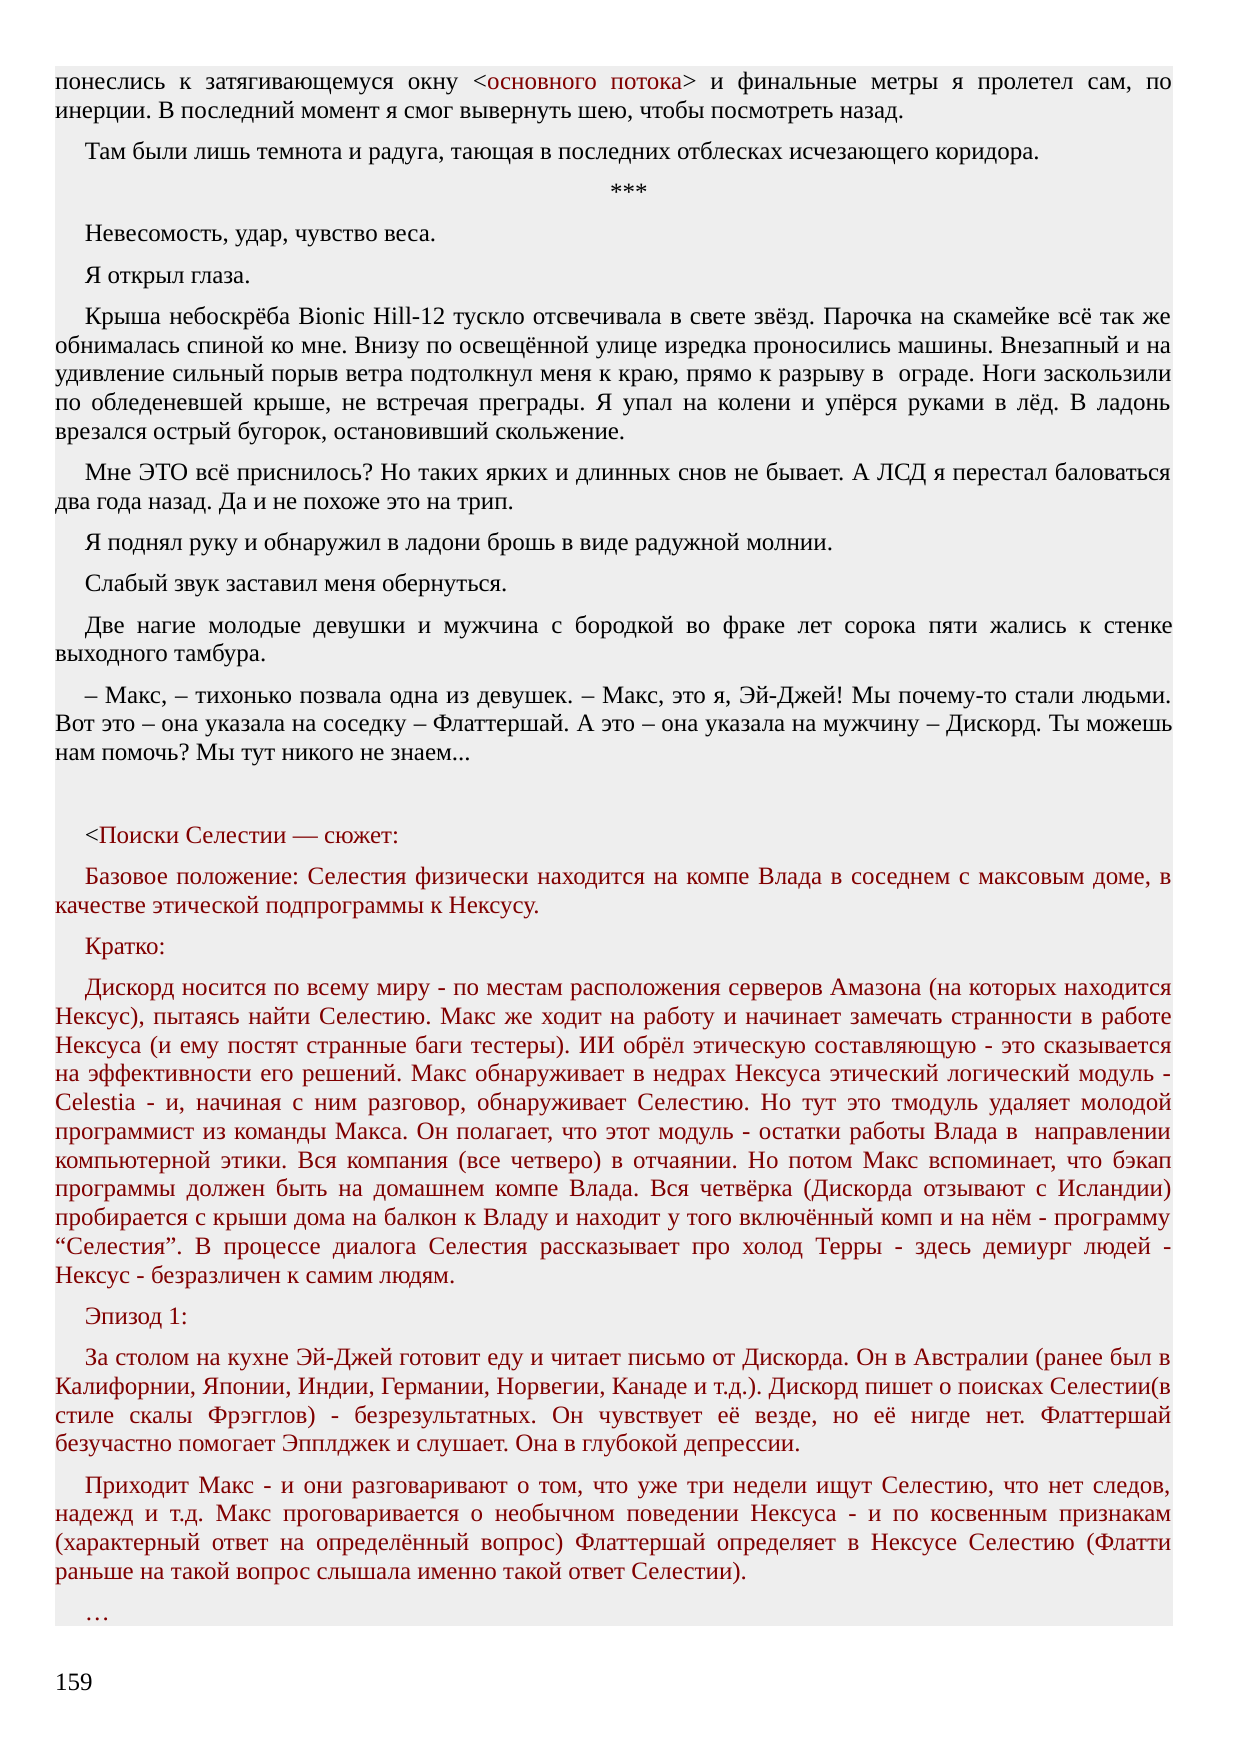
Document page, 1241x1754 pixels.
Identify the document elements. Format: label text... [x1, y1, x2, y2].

text Дискорд носится по всему миру - по местам расположения серверов Амазона (на которых находится Нексус), пытаясь найти Селестию. Макс же ходит на работу и начинает замечать странности в работе Нексуса (и ему постят странные баги тестеры). ИИ обрёл этическую составляющую - это сказывается на эффективности его решений. Макс обнаруживает в недрах Нексуса этический логический модуль - Celestia - и, начиная с ним разговор, обнаруживает Селестию. Но тут это тмодуль удаляет молодой программист из команды Макса. Он полагает, что этот модуль - остатки работы Влада в направлении компьютерной этики. Вся компания (все четверо) в отчаянии. Но потом Макс вспоминает, что бэкап программы должен быть на домашнем компе Влада. Вся четвёрка (Дискорда отзывают с Исландии) пробирается с крыши дома на балкон к Владу и находит у того включённый комп и на нём - программу “Селестия”. В процессе диалога Селестия рассказывает про холод Терры - здесь демиург людей - Нексус - безразличен к самим людям. [55, 972, 1173, 1288]
text Слабый звук заставил меня обернуться. [55, 568, 1173, 597]
text Кратко: [55, 931, 1173, 960]
text Приходит Макс - и они разговаривают о том, что уже три недели ищут Селестию, что нет следов, надежд и т.д. Макс проговаривается о необычном поведении Нексуса - и по косвенным признакам (характерный ответ на определённый вопрос) Флаттершай определяет в Нексусе Селестию (Флатти раньше на такой вопрос слышала именно такой ответ Селестии). [55, 1470, 1173, 1585]
text … [55, 1597, 1173, 1626]
text Я открыл глаза. [55, 260, 1173, 288]
text понеслись к затягивающемуся окну <основного потока> и финальные метры я пролетел сам, по инерции. В последний момент я смог вывернуть шею, чтобы посмотреть назад. [55, 66, 1173, 123]
text Там были лишь темнота и радуга, тающая в последних отблесках исчезающего коридора. [55, 136, 1173, 165]
text Я поднял руку и обнаружил в ладони брошь в виде радужной молнии. [55, 527, 1173, 556]
text *** [55, 177, 1173, 206]
text Эпизод 1: [55, 1301, 1173, 1330]
text <Поиски Селестии — сюжет: [55, 820, 1173, 848]
text За столом на кухне Эй-Джей готовит еду и читает письмо от Дискорда. Он в Австралии (ранее был в Калифорнии, Японии, Индии, Германии, Норвегии, Канаде и т.д.). Дискорд пишет о поисках Селестии(в стиле скалы Фрэгглов) - безрезультатных. Он чувствует её везде, но её нигде нет. Флаттершай безучастно помогает Эпплджек и слушает. Она в глубокой депрессии. [55, 1342, 1173, 1457]
text Базовое положение: Селестия физически находится на компе Влада в соседнем с максовым доме, в качестве этической подпрограммы к Нексусу. [55, 861, 1173, 918]
text – Макс, – тихонько позвала одна из девушек. – Макс, это я, Эй-Джей! Мы почему-то стали людьми. Вот это – она указала на соседку – Флаттершай. А это – она указала на мужчину – Дискорд. Ты можешь нам помочь? Мы тут никого не знаем... [55, 680, 1173, 766]
text Две нагие молодые девушки и мужчина с бородкой во фраке лет сорока пяти жались к стенке выходного тамбура. [55, 610, 1173, 667]
text Мне ЭТО всё приснилось? Но таких ярких и длинных снов не бывает. А ЛСД я перестал баловаться два года назад. Да и не похоже это на трип. [55, 457, 1173, 515]
text Крыша небоскрёба Bionic Hill-12 тускло отсвечивала в свете звёзд. Парочка на скамейке всё так же обнималась спиной ко мне. Внизу по освещённой улице изредка проносились машины. Внезапный и на удивление сильный порыв ветра подтолкнул меня к краю, прямо к разрыву в ограде. Ноги заскользили по обледеневшей крыше, не встречая преграды. Я упал на колени и упёрся руками в лёд. В ладонь врезался острый бугорок, остановивший скольжение. [55, 301, 1173, 445]
text Невесомость, удар, чувство веса. [55, 218, 1173, 247]
